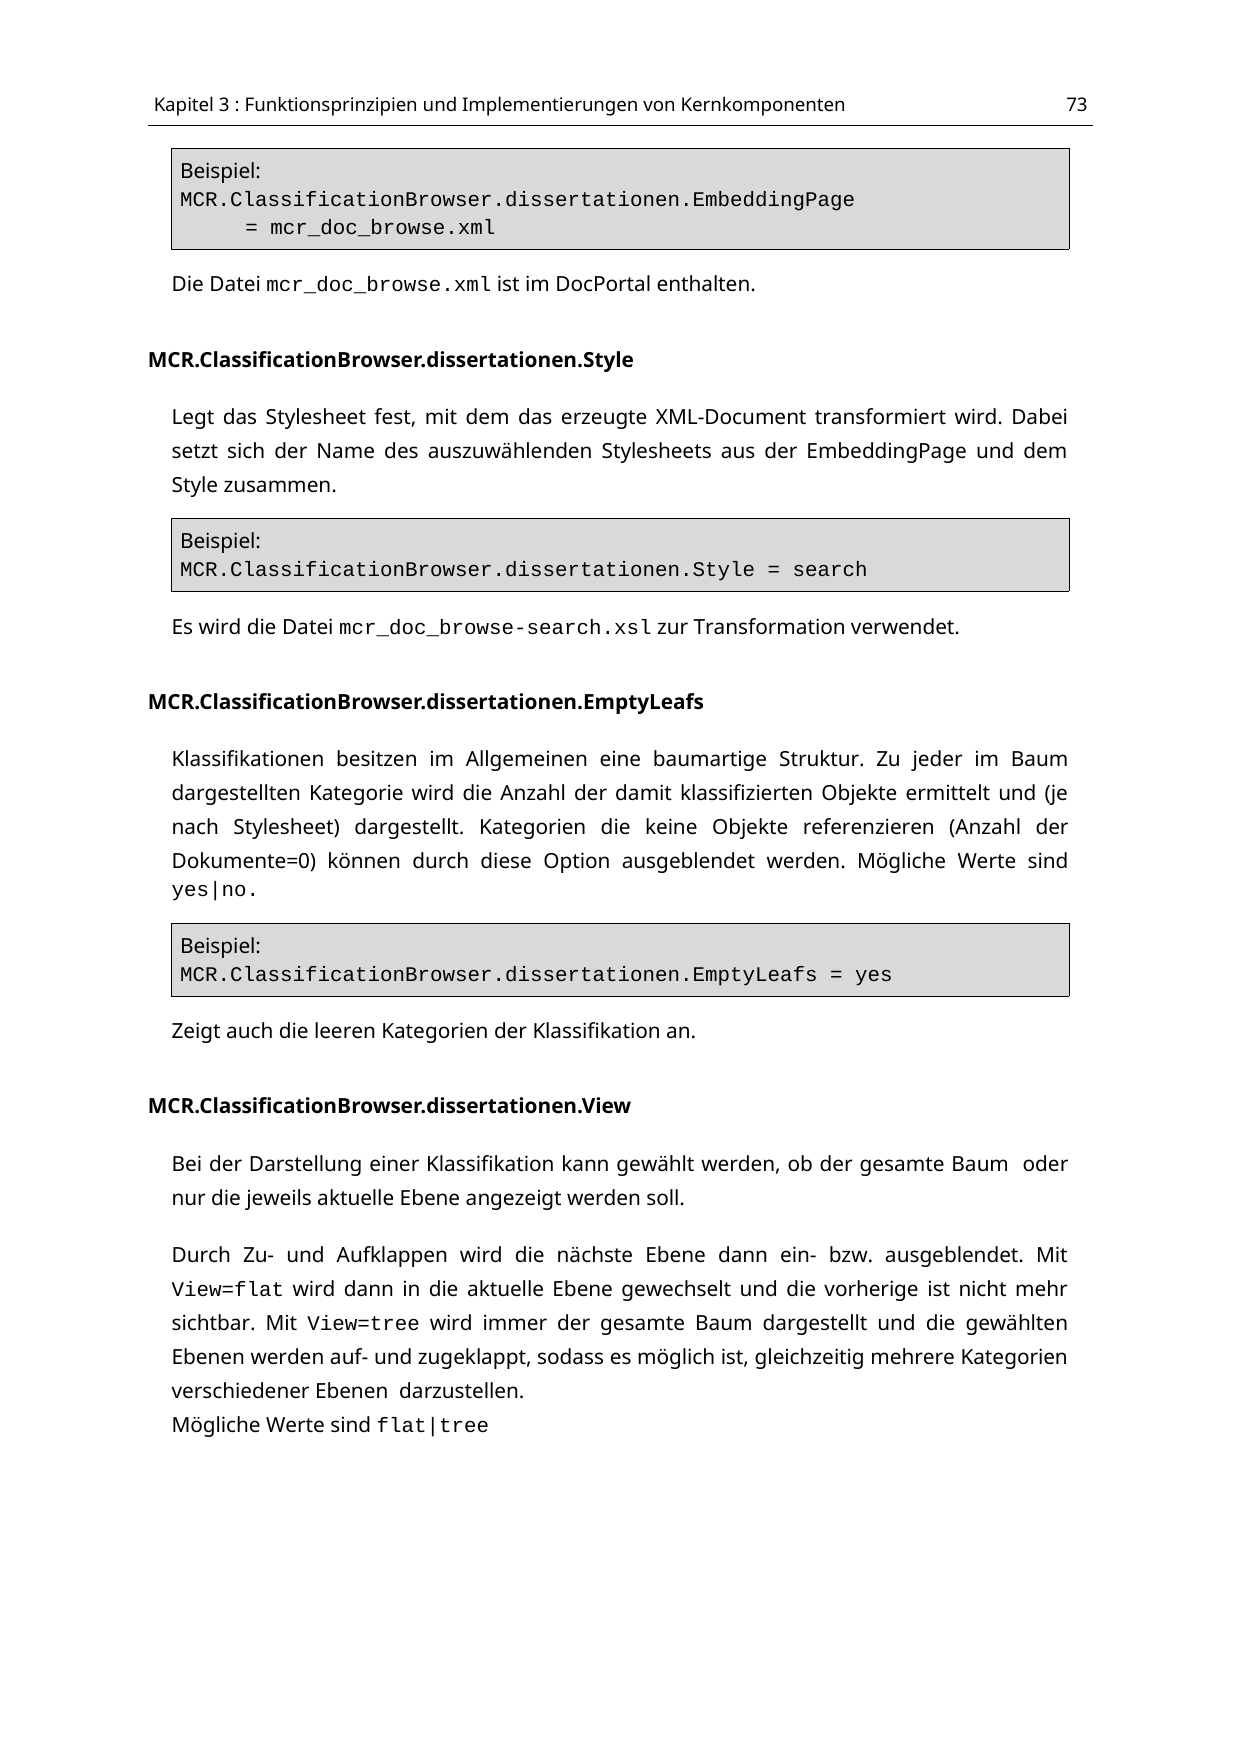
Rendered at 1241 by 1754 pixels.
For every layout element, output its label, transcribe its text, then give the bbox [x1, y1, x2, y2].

text Beispiel: MCR.ClassificationBrowser.dissertationen.EmbeddingPage = mcr_doc_browse.xml [172, 149, 1069, 249]
text Es wird die Datei mcr_doc_browse-search.xsl zur Transformation verwendet. [171, 612, 1069, 640]
text Klassifikationen besitzen im Allgemeinen eine baumartige Struktur. Zu jeder im Baum dargestellten Kategorie wird die Anzahl der damit klassifizierten Objekte ermittelt und (je nach Stylesheet) dargestellt. Kategorien die keine Objekte referenzieren (Anzahl der Dokumente=0) können durch diese Option ausgeblendet werden. Mögliche Werte sind yes|no. [171, 744, 1069, 903]
text Beispiel: MCR.ClassificationBrowser.dissertationen.EmptyLeafs = yes [172, 924, 1069, 996]
subtitle MCR.ClassificationBrowser.dissertationen.Style [148, 345, 1092, 373]
text Bei der Darstellung einer Klassifikation kann gewählt werden, ob der gesamte Baum oder nur die jeweils aktuelle Ebene angezeigt werden soll. [171, 1149, 1069, 1211]
text Durch Zu- und Aufklappen wird die nächste Ebene dann ein- bzw. ausgeblendet. Mit View=flat wird dann in die aktuelle Ebene gewechselt und die vorherige ist nicht mehr sichtbar. Mit View=tree wird immer der gesamte Baum dargestellt und die gewählten Ebenen werden auf- und zugeklappt, sodass es möglich ist, gleichzeitig mehrere Kategorien verschiedener Ebenen darzustellen. Mögliche Werte sind flat|tree [171, 1240, 1069, 1438]
subtitle MCR.ClassificationBrowser.dissertationen.EmptyLeafs [148, 687, 1092, 715]
text Beispiel: MCR.ClassificationBrowser.dissertationen.Style = search [172, 519, 1069, 591]
text Legt das Stylesheet fest, mit dem das erzeugte XML-Document transformiert wird. Dabei setzt sich der Name des auszuwählenden Stylesheets aus der EmbeddingPage und dem Style zusammen. [171, 402, 1069, 498]
subtitle MCR.ClassificationBrowser.dissertationen.View [148, 1091, 1092, 1120]
text Zeigt auch die leeren Kategorien der Klassifikation an. [171, 1016, 1069, 1044]
text Die Datei mcr_doc_browse.xml ist im DocPortal enthalten. [171, 269, 1069, 298]
